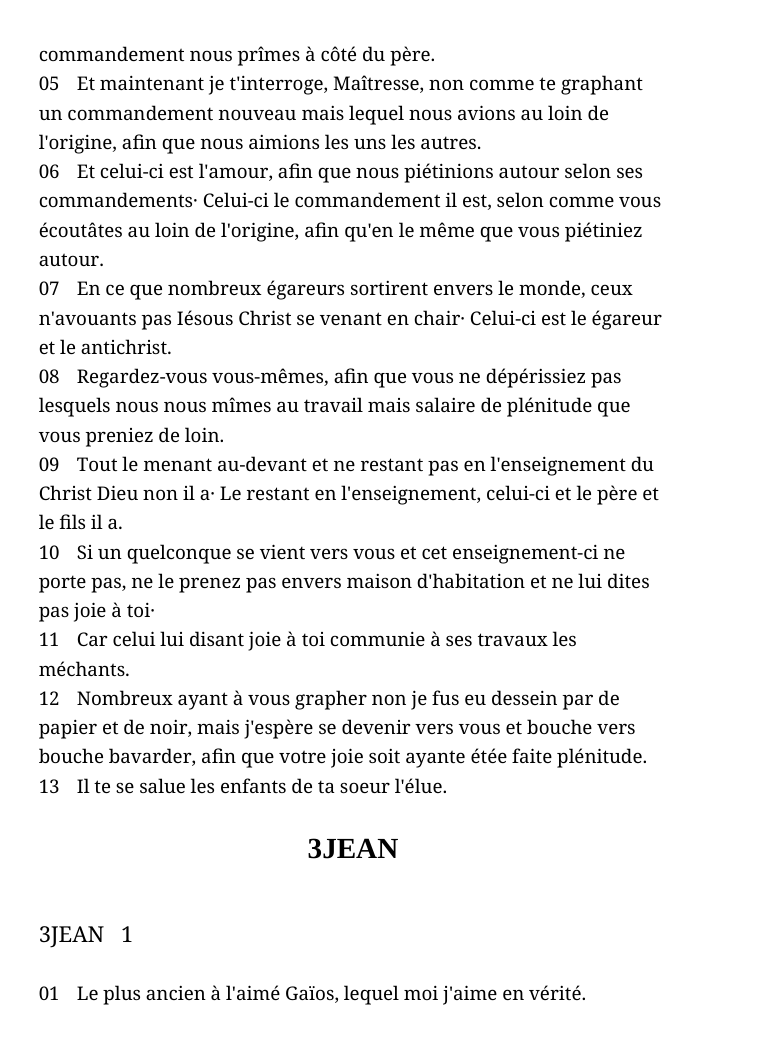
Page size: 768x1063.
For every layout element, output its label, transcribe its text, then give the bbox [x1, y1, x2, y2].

text 01 Le plus ancien à l'aimé Gaïos, lequel moi j'aime en vérité. [38, 953, 667, 1006]
text 3JEAN 1 [38, 919, 667, 949]
subtitle 3JEAN [38, 832, 667, 865]
text commandement nous prîmes à côté du père. 05 Et maintenant je t'interroge, Maîtresse, non comme te graphant un commandement nouveau mais lequel nous avions au loin de l'origine, afin que nous aimions les uns les autres. 06 Et celui-ci est l'amour, afin que nous piétinions autour selon ses commandements· Celui-ci le commandement il est, selon comme vous écoutâtes au loin de l'origine, afin qu'en le même que vous piétiniez autour. 07 En ce que nombreux égareurs sortirent envers le monde, ceux n'avouants pas Iésous Christ se venant en chair· Celui-ci est le égareur et le antichrist. 08 Regardez-vous vous-mêmes, afin que vous ne dépérissiez pas lesquels nous nous mîmes au travail mais salaire de plénitude que vous preniez de loin. 09 Tout le menant au-devant et ne restant pas en l'enseignement du Christ Dieu non il a· Le restant en l'enseignement, celui-ci et le père et le fils il a. 10 Si un quelconque se vient vers vous et cet enseignement-ci ne porte pas, ne le prenez pas envers maison d'habitation et ne lui dites pas joie à toi· 11 Car celui lui disant joie à toi communie à ses travaux les méchants. 12 Nombreux ayant à vous grapher non je fus eu dessein par de papier et de noir, mais j'espère se devenir vers vous et bouche vers bouche bavarder, afin que votre joie soit ayante étée faite plénitude. 13 Il te se salue les enfants de ta soeur l'élue. [38, 41, 667, 799]
